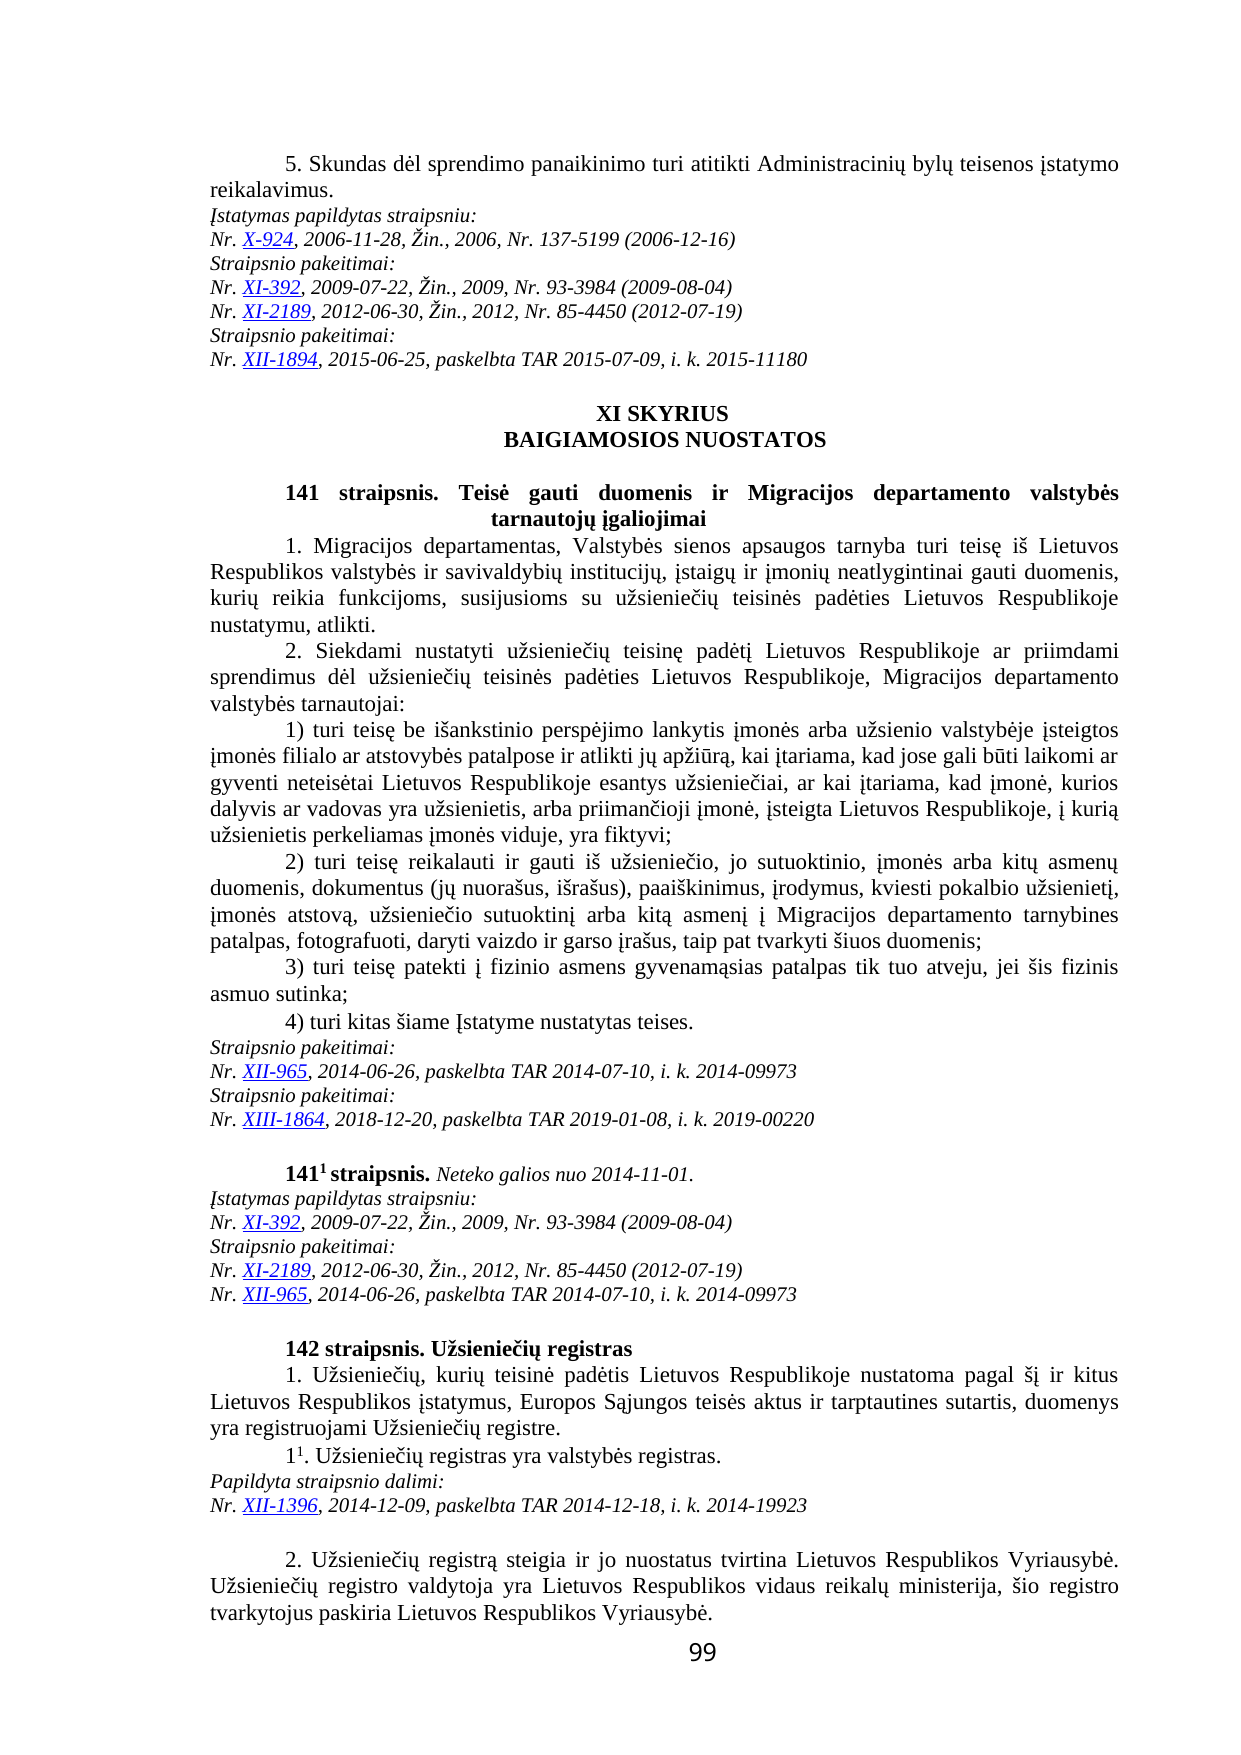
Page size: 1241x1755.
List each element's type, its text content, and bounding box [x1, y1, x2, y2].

text 141 straipsnis. Teisė gauti duomenis ir Migracijos departamento valstybės tarnautojų įgaliojimai [285, 479, 1120, 532]
text 1411 straipsnis. Neteko galios nuo 2014-11-01. [210, 1160, 1120, 1186]
text Nr. XI-2189, 2012-06-30, Žin., 2012, Nr. 85-4450 (2012-07-19) [210, 299, 1120, 323]
text Įstatymas papildytas straipsniu: [210, 1186, 1120, 1210]
text Nr. XII-965, 2014-06-26, paskelbta TAR 2014-07-10, i. k. 2014-09973 [210, 1059, 1120, 1083]
text BAIGIAMOSIOS NUOSTATOS [210, 426, 1120, 453]
text 1. Užsieniečių, kurių teisinė padėtis Lietuvos Respublikoje nustatoma pagal šį ir kitus Lietuvos Respublikos įstatymus, Europos Sąjungos teisės aktus ir tarptautines sutartis, duomenys yra registruojami Užsieniečių registre. [210, 1362, 1120, 1441]
text 3) turi teisę patekti į fizinio asmens gyvenamąsias patalpas tik tuo atveju, jei šis fizinis asmuo sutinka; [210, 953, 1120, 1006]
text 1) turi teisę be išankstinio perspėjimo lankytis įmonės arba užsienio valstybėje įsteigtos įmonės filialo ar atstovybės patalpose ir atlikti jų apžiūrą, kai įtariama, kad jose gali būti laikomi ar gyventi neteisėtai Lietuvos Respublikoje esantys užsieniečiai, ar kai įtariama, kad įmonė, kurios dalyvis ar vadovas yra užsienietis, arba priimančioji įmonė, įsteigta Lietuvos Respublikoje, į kurią užsienietis perkeliamas įmonės viduje, yra fiktyvi; [210, 716, 1120, 848]
text 4) turi kitas šiame Įstatyme nustatytas teises. [210, 1006, 1120, 1035]
text Nr. XI-392, 2009-07-22, Žin., 2009, Nr. 93-3984 (2009-08-04) [210, 275, 1120, 299]
text Įstatymas papildytas straipsniu: [210, 203, 1120, 227]
text XI SKYRIUS [210, 400, 1120, 426]
text 2. Užsieniečių registrą steigia ir jo nuostatus tvirtina Lietuvos Respublikos Vyriausybė. Užsieniečių registro valdytoja yra Lietuvos Respublikos vidaus reikalų ministerija, šio registro tvarkytojus paskiria Lietuvos Respublikos Vyriausybė. [210, 1546, 1120, 1625]
text Straipsnio pakeitimai: [210, 251, 1120, 275]
text Nr. X-924, 2006-11-28, Žin., 2006, Nr. 137-5199 (2006-12-16) [210, 227, 1120, 251]
text 11. Užsieniečių registras yra valstybės registras. [210, 1441, 1120, 1469]
subtitle 142 straipsnis. Užsieniečių registras [210, 1335, 1120, 1362]
text Straipsnio pakeitimai: [210, 1083, 1120, 1107]
text Nr. XII-1894, 2015-06-25, paskelbta TAR 2015-07-09, i. k. 2015-11180 [210, 347, 1120, 371]
text Nr. XI-392, 2009-07-22, Žin., 2009, Nr. 93-3984 (2009-08-04) [210, 1210, 1120, 1234]
text 2) turi teisę reikalauti ir gauti iš užsieniečio, jo sutuoktinio, įmonės arba kitų asmenų duomenis, dokumentus (jų nuorašus, išrašus), paaiškinimus, įrodymus, kviesti pokalbio užsienietį, įmonės atstovą, užsieniečio sutuoktinį arba kitą asmenį į Migracijos departamento tarnybines patalpas, fotografuoti, daryti vaizdo ir garso įrašus, taip pat tvarkyti šiuos duomenis; [210, 848, 1120, 953]
text Nr. XI-2189, 2012-06-30, Žin., 2012, Nr. 85-4450 (2012-07-19) [210, 1258, 1120, 1282]
text 5. Skundas dėl sprendimo panaikinimo turi atitikti Administracinių bylų teisenos įstatymo reikalavimus. [210, 150, 1120, 203]
text Nr. XIII-1864, 2018-12-20, paskelbta TAR 2019-01-08, i. k. 2019-00220 [210, 1107, 1120, 1131]
text Nr. XII-1396, 2014-12-09, paskelbta TAR 2014-12-18, i. k. 2014-19923 [210, 1493, 1120, 1517]
text Straipsnio pakeitimai: [210, 1035, 1120, 1059]
text Nr. XII-965, 2014-06-26, paskelbta TAR 2014-07-10, i. k. 2014-09973 [210, 1282, 1120, 1306]
text Straipsnio pakeitimai: [210, 1234, 1120, 1258]
text Straipsnio pakeitimai: [210, 323, 1120, 347]
text 2. Siekdami nustatyti užsieniečių teisinę padėtį Lietuvos Respublikoje ar priimdami sprendimus dėl užsieniečių teisinės padėties Lietuvos Respublikoje, Migracijos departamento valstybės tarnautojai: [210, 637, 1120, 716]
text Papildyta straipsnio dalimi: [210, 1469, 1120, 1493]
text 1. Migracijos departamentas, Valstybės sienos apsaugos tarnyba turi teisę iš Lietuvos Respublikos valstybės ir savivaldybių institucijų, įstaigų ir įmonių neatlygintinai gauti duomenis, kurių reikia funkcijoms, susijusioms su užsieniečių teisinės padėties Lietuvos Respublikoje nustatymu, atlikti. [210, 532, 1120, 637]
